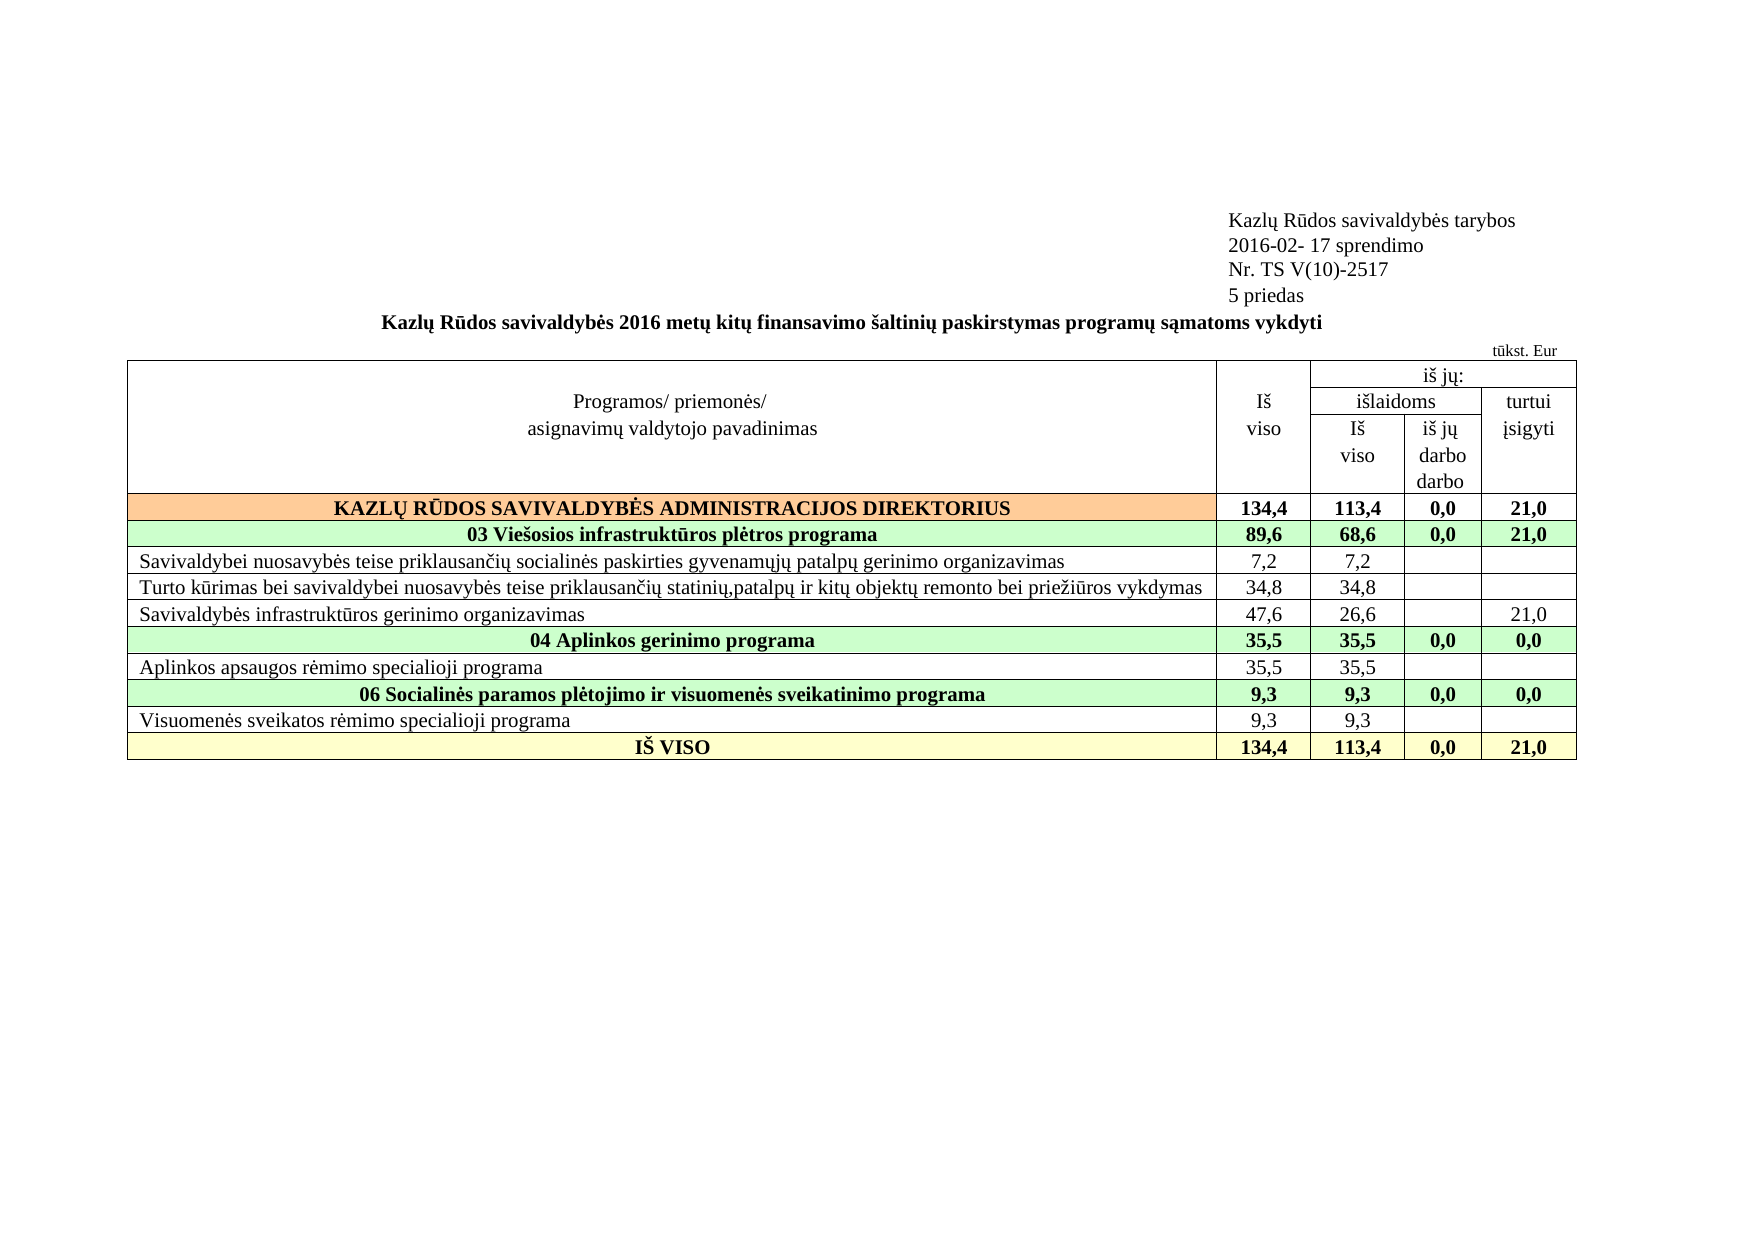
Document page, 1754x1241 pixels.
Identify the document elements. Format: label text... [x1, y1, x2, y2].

table_cell 9,3 [1217, 707, 1310, 732]
table_cell KAZLŲ RŪDOS SAVIVALDYBĖS ADMINISTRACIJOS DIREKTORIUS [128, 494, 1216, 520]
table_cell 0,0 [1405, 680, 1481, 706]
table_cell [1482, 707, 1576, 732]
table_cell 0,0 [1405, 521, 1481, 546]
table_cell Iš [1217, 387, 1310, 413]
table_cell Visuomenės sveikatos rėmimo specialioji programa [128, 707, 1216, 732]
table_cell 113,4 [1311, 494, 1404, 520]
table_cell iš jų [1405, 415, 1481, 440]
table_header Kazlų Rūdos savivaldybės tarybos [1217, 206, 1576, 232]
table_cell Kazlų Rūdos savivaldybės 2016 metų kitų finansavimo šaltinių paskirstymas programų sąmatoms vykdyti [128, 307, 1576, 334]
table_cell [1482, 547, 1576, 573]
table_cell 134,4 [1217, 494, 1310, 520]
table_cell [128, 440, 1216, 467]
table_cell [1217, 361, 1310, 387]
table_cell 35,5 [1217, 627, 1310, 652]
table_cell [1367, 334, 1481, 360]
table_cell [1405, 654, 1481, 679]
table_cell Aplinkos apsaugos rėmimo specialioji programa [128, 654, 1216, 679]
table_cell 0,0 [1482, 627, 1576, 652]
table_cell 21,0 [1482, 733, 1576, 759]
table_cell 113,4 [1311, 733, 1404, 759]
table_cell 9,3 [1311, 680, 1404, 706]
table_cell 9,3 [1217, 680, 1310, 706]
table_cell [1405, 600, 1481, 626]
table_cell 7,2 [1217, 547, 1310, 573]
table_cell [1405, 707, 1481, 732]
table_cell 47,6 [1217, 600, 1310, 626]
table_cell [1405, 547, 1481, 573]
table_cell [1367, 281, 1462, 307]
table_cell [1482, 654, 1576, 679]
table_cell Turto kūrimas bei savivaldybei nuosavybės teise priklausančių statinių,patalpų ir kitų objektų remonto bei priežiūros vykdymas [128, 574, 1216, 599]
table_cell 0,0 [1405, 494, 1481, 520]
table_cell viso [1311, 440, 1404, 467]
table_cell 34,8 [1217, 574, 1310, 599]
table_cell 21,0 [1482, 600, 1576, 626]
table_cell darbo [1405, 440, 1481, 467]
table_cell 0,0 [1405, 627, 1481, 652]
table_cell 35,5 [1311, 627, 1404, 652]
table_cell Iš [1311, 415, 1404, 440]
table_cell [1217, 334, 1311, 360]
table_cell [1311, 334, 1367, 360]
table_cell [128, 233, 1217, 281]
table_cell [1482, 467, 1576, 493]
table_cell [1311, 467, 1404, 493]
table_cell 06 Socialinės paramos plėtojimo ir visuomenės sveikatinimo programa [128, 680, 1216, 706]
table_cell [1217, 467, 1310, 493]
table_cell 35,5 [1217, 654, 1310, 679]
table_cell 7,2 [1311, 547, 1404, 573]
table_cell išlaidoms [1311, 388, 1481, 413]
table_cell [128, 467, 1216, 493]
table_cell įsigyti [1482, 414, 1576, 440]
table_cell 9,3 [1311, 707, 1404, 732]
table_cell 0,0 [1405, 733, 1481, 759]
table_cell viso [1217, 414, 1310, 440]
table_cell IŠ VISO [128, 733, 1216, 759]
table_cell 03 Viešosios infrastruktūros plėtros programa [128, 521, 1216, 546]
table_cell [128, 281, 1217, 307]
table_cell 21,0 [1482, 521, 1576, 546]
table_header [128, 206, 1217, 232]
table_cell [1217, 440, 1310, 467]
table_cell 26,6 [1311, 600, 1404, 626]
table_cell [1462, 281, 1576, 307]
table_cell Savivaldybei nuosavybės teise priklausančių socialinės paskirties gyvenamųjų patalpų gerinimo organizavimas [128, 547, 1216, 573]
table_cell iš jų: [1311, 361, 1576, 387]
table_cell darbo [1405, 467, 1481, 493]
table_cell 2016-02- 17 sprendimo Nr. TS V(10)-2517 [1217, 233, 1576, 281]
table_cell [1405, 574, 1481, 599]
table_cell tūkst. Eur [1481, 334, 1576, 360]
table_cell 0,0 [1482, 680, 1576, 706]
table_cell [128, 334, 1217, 360]
table_cell [128, 361, 1216, 387]
table_cell [1482, 440, 1576, 467]
table_cell 35,5 [1311, 654, 1404, 679]
table_cell [1482, 574, 1576, 599]
table_cell asignavimų valdytojo pavadinimas [128, 414, 1216, 440]
table_cell 134,4 [1217, 733, 1310, 759]
table_cell 89,6 [1217, 521, 1310, 546]
table_cell 68,6 [1311, 521, 1404, 546]
table_cell Savivaldybės infrastruktūros gerinimo organizavimas [128, 600, 1216, 626]
table_cell 21,0 [1482, 494, 1576, 520]
table_cell 5 priedas [1217, 281, 1367, 307]
table_cell Programos/ priemonės/ [128, 387, 1216, 413]
table_cell 04 Aplinkos gerinimo programa [128, 627, 1216, 652]
table_cell turtui [1482, 388, 1576, 413]
table_cell 34,8 [1311, 574, 1404, 599]
